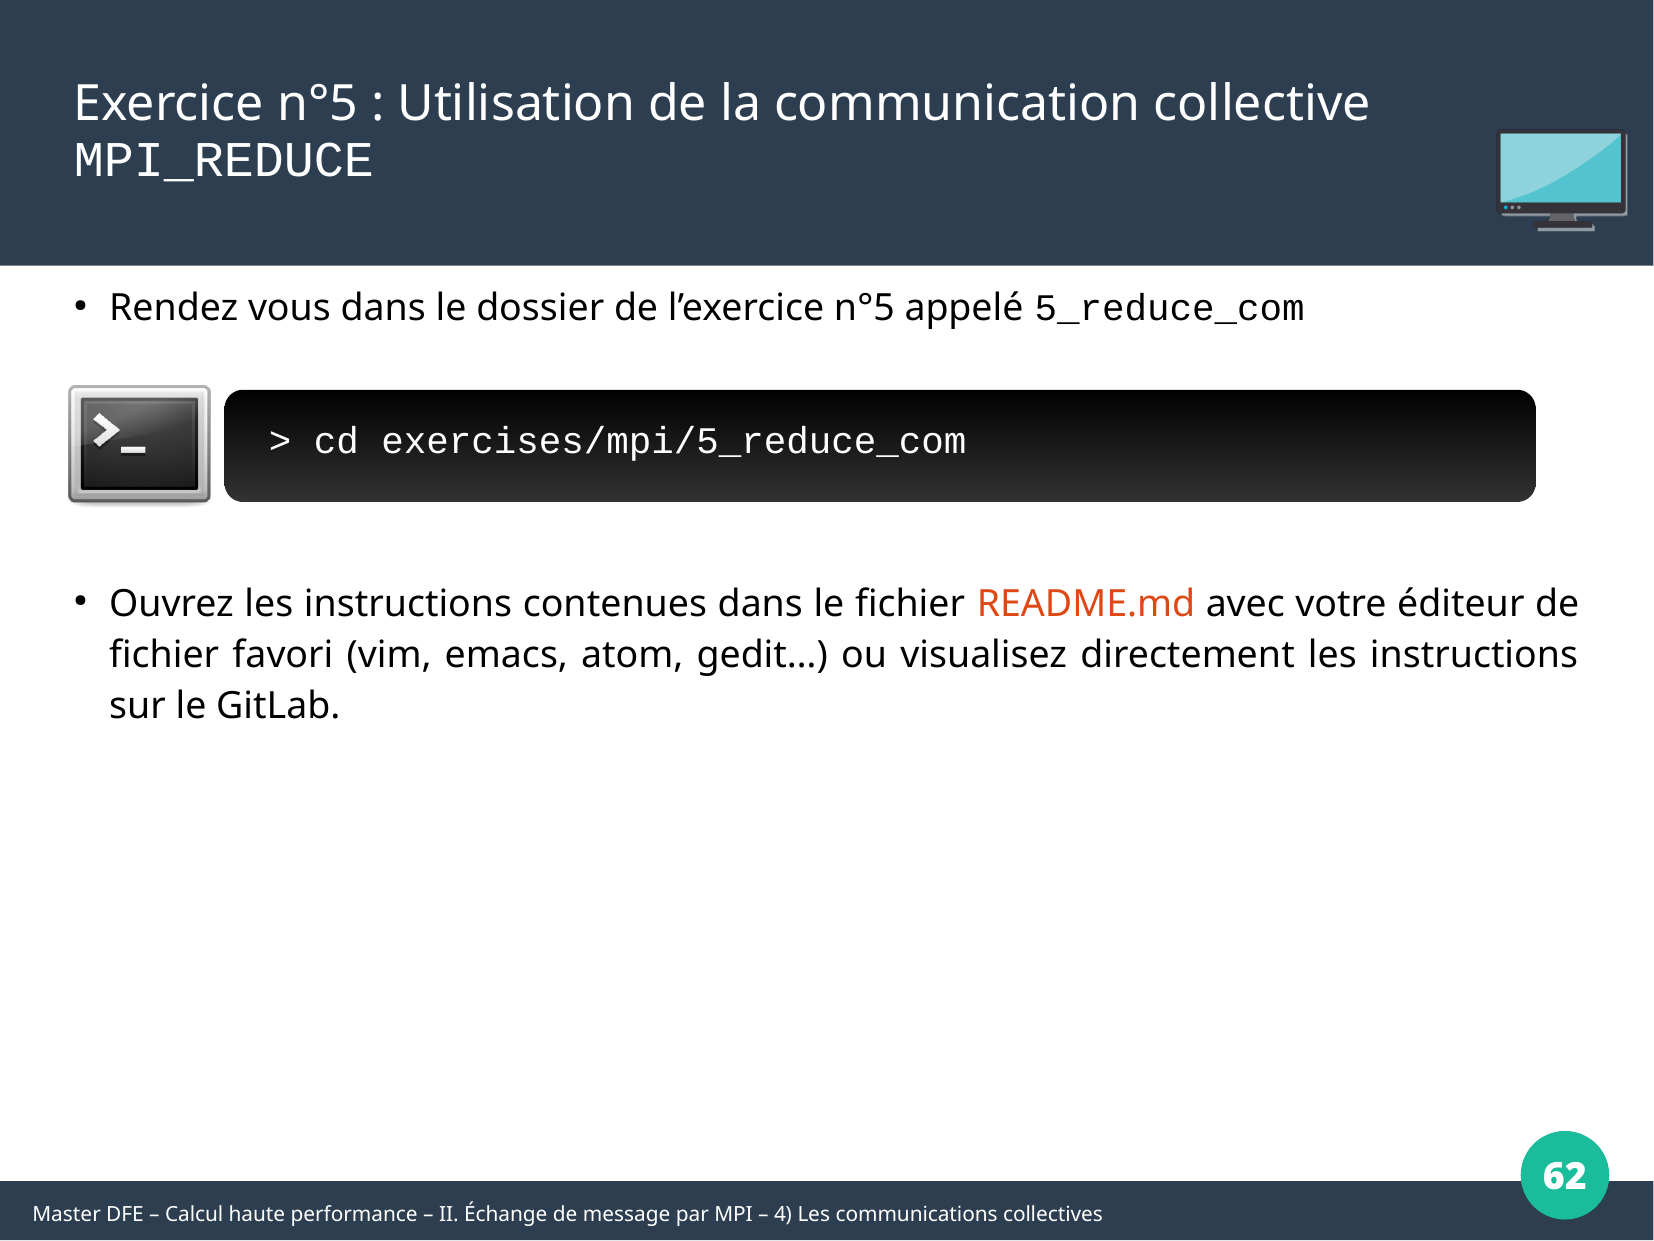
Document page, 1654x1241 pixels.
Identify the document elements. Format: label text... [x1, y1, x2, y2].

text_box Ouvrez les instructions contenues dans le fichier README.md avec votre éditeur de fichier favori (vim, emacs, atom, gedit…) ou visualisez directement les instructions sur le GitLab. [59, 568, 1595, 737]
text_box Exercice n°5 : Utilisation de la communication collective MPI_REDUCE [59, 59, 1477, 244]
picture [65, 385, 213, 508]
text_box Rendez vous dans le dossier de l’exercice n°5 appelé 5_reduce_com [59, 273, 1595, 367]
text_box > cd exercises/mpi/5_reduce_com [254, 415, 1524, 508]
picture [1487, 104, 1635, 253]
text_box Master DFE – Calcul haute performance – II. Échange de message par MPI – 4) Les communications collectives [17, 1191, 1436, 1235]
text_box [224, 389, 1536, 502]
